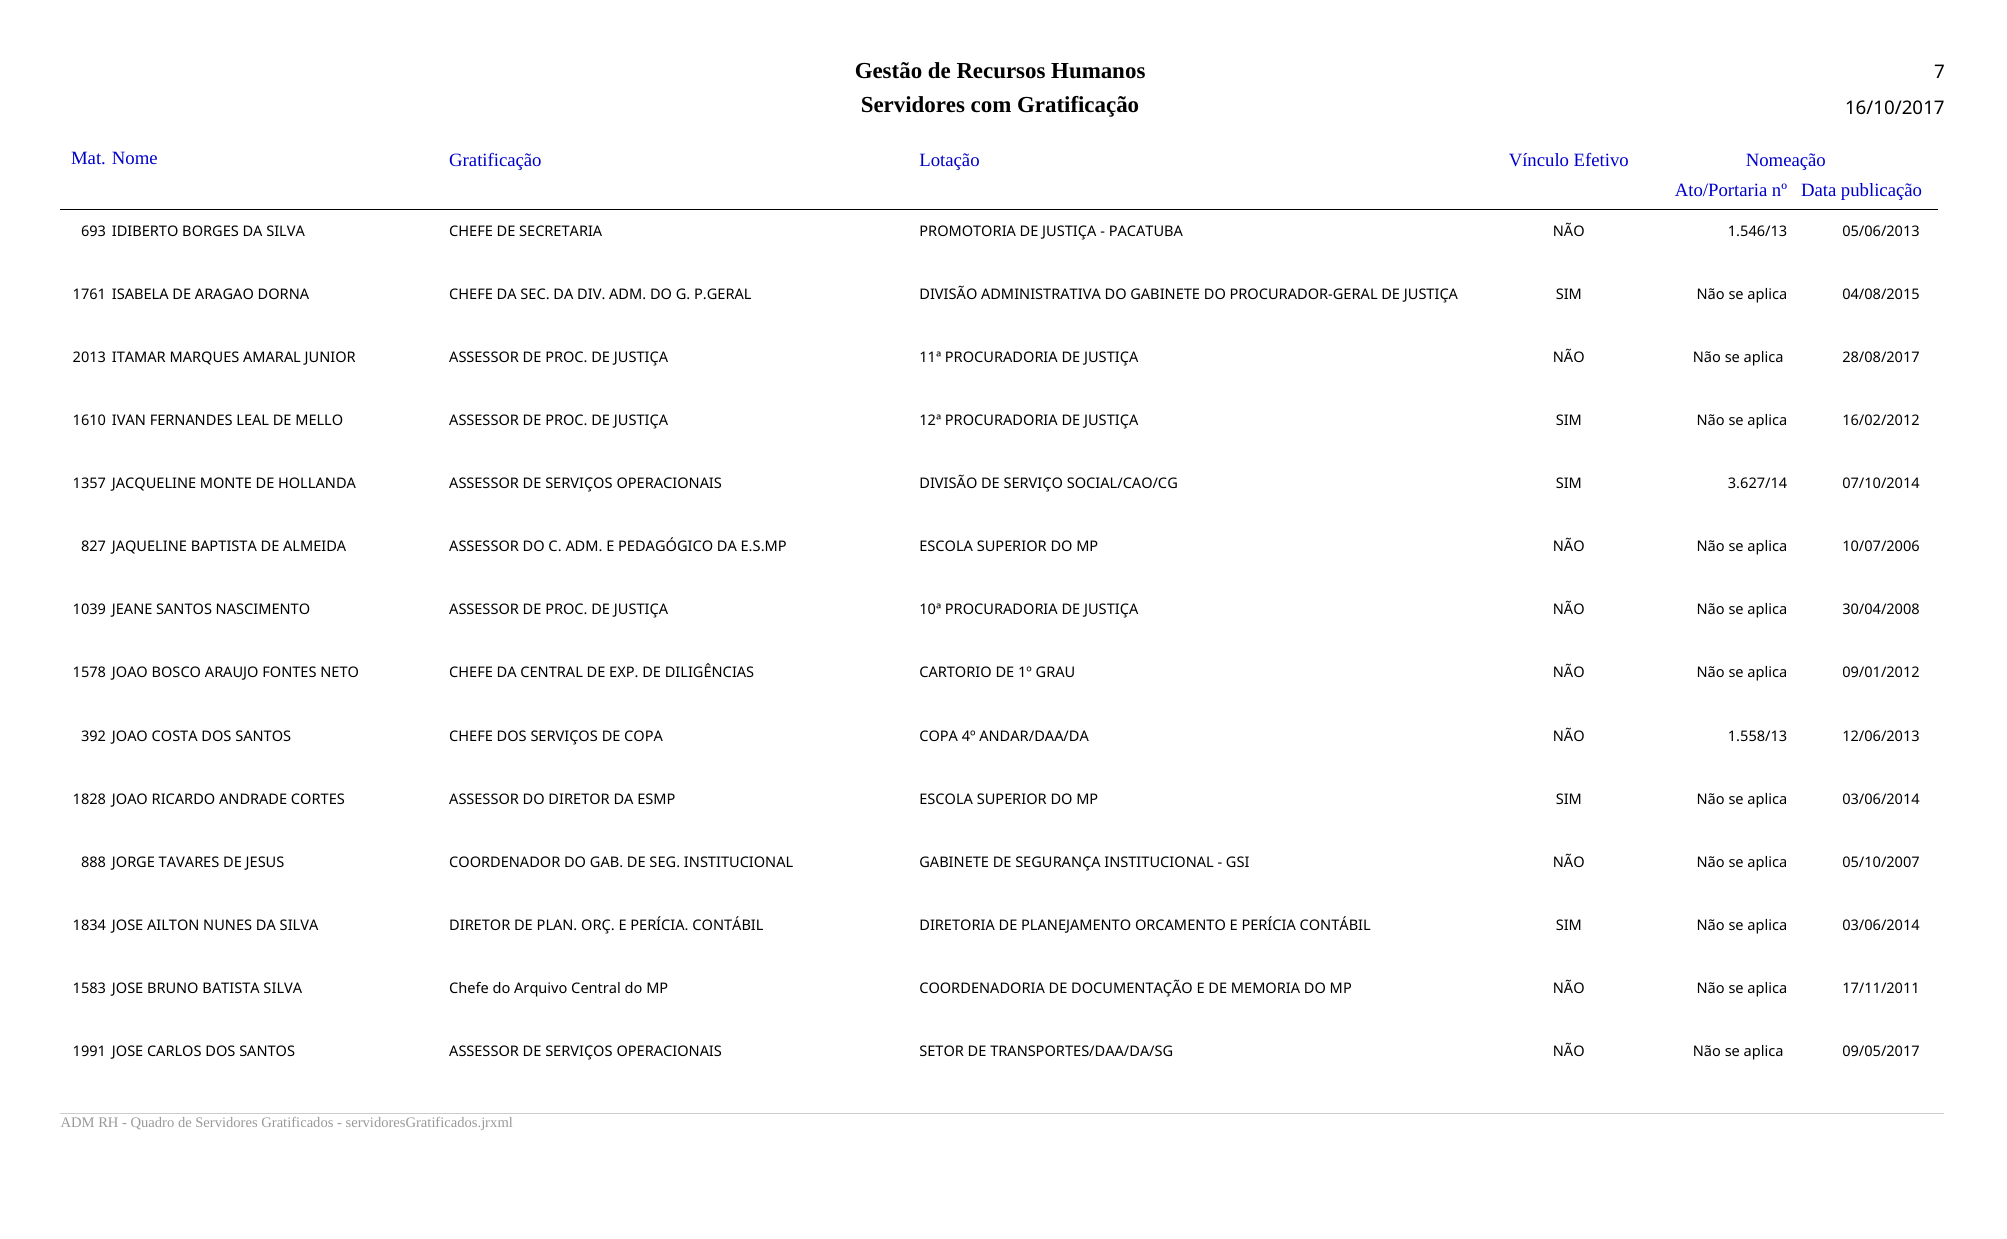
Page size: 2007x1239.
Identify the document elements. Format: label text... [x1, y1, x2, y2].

table_cell [1642, 565, 2007, 578]
table_cell [1486, 978, 1495, 1006]
table_cell 11ª PROCURADORIA DE JUSTIÇA [919, 347, 1486, 407]
table_cell [1486, 410, 1495, 438]
table_cell [1920, 789, 2007, 817]
table_cell 693 [9, 220, 106, 249]
table_cell [0, 123, 2007, 147]
table_cell 05/06/2013 [1793, 220, 1919, 249]
table_cell [1486, 943, 1495, 957]
table_cell [1642, 375, 2007, 389]
table_cell [440, 452, 449, 470]
table_cell [1486, 263, 2007, 280]
table_cell JOSE CARLOS DOS SANTOS [112, 1041, 440, 1101]
table_cell 17/11/2011 [1793, 978, 1919, 1006]
table_cell [1486, 515, 2007, 533]
table_cell [1787, 220, 1792, 249]
table_cell [1486, 452, 2007, 470]
table_cell [1486, 599, 1495, 628]
table_cell [440, 662, 449, 691]
table_cell [1922, 179, 2007, 208]
table_cell 16/02/2012 [1793, 410, 1919, 438]
table_cell JEANE SANTOS NASCIMENTO [112, 599, 440, 659]
table_cell [1642, 1070, 2007, 1083]
table_cell JOAO COSTA DOS SANTOS [112, 725, 440, 785]
table_cell [910, 789, 919, 817]
table_cell CHEFE DOS SERVIÇOS DE COPA [449, 725, 910, 785]
table_cell [1787, 1041, 1792, 1069]
table_cell JOSE BRUNO BATISTA SILVA [112, 978, 440, 1038]
table_cell [1486, 536, 1495, 564]
table_cell [1486, 284, 1495, 312]
table_cell [1787, 662, 1792, 691]
table_cell [440, 754, 449, 767]
table_cell [1486, 768, 2007, 785]
table_cell [910, 599, 919, 628]
table_cell JACQUELINE MONTE DE HOLLANDA [112, 473, 440, 533]
table_cell NÃO [1495, 1041, 1642, 1083]
table_cell [1486, 1083, 2007, 1101]
table_cell [0, 817, 112, 831]
table_cell [0, 501, 112, 515]
table_cell [1486, 662, 1495, 691]
table_cell NÃO [1495, 978, 1642, 1020]
table_cell [1642, 662, 1649, 691]
table_cell [1920, 915, 2007, 943]
table_cell [1642, 943, 2007, 957]
table_cell [0, 768, 112, 785]
table_cell [440, 768, 449, 785]
table_cell [1787, 536, 1792, 564]
table_cell [0, 691, 112, 704]
table_cell [106, 852, 112, 880]
table_cell [1486, 1006, 1495, 1020]
table_cell [1642, 1041, 1649, 1069]
table_cell [1920, 852, 2007, 880]
table_cell CHEFE DE SECRETARIA [449, 220, 910, 280]
table_cell [1787, 284, 1792, 312]
table_cell [910, 1070, 919, 1083]
table_cell [0, 880, 112, 894]
table_cell [1486, 220, 1495, 249]
table_cell [0, 789, 9, 817]
table_cell 1761 [9, 284, 106, 312]
table_cell [910, 410, 919, 438]
table_cell [440, 249, 449, 262]
table_cell [1642, 473, 1649, 501]
table_cell [1642, 347, 1649, 375]
table_cell [0, 179, 1649, 208]
table_cell [440, 284, 449, 312]
table_cell [1920, 410, 2007, 438]
table_cell [0, 943, 112, 957]
table_cell Não se aplica [1649, 789, 1787, 817]
table_cell [910, 628, 919, 641]
table_cell [1642, 1006, 2007, 1020]
table_cell [440, 326, 449, 343]
table_cell [1787, 915, 1792, 943]
table_cell [0, 263, 112, 280]
table_cell [1945, 59, 2007, 85]
table_cell CHEFE DA CENTRAL DE EXP. DE DILIGÊNCIAS [449, 662, 910, 722]
table_cell ASSESSOR DO DIRETOR DA ESMP [449, 789, 910, 848]
table_cell [0, 326, 112, 343]
table_cell [1642, 249, 2007, 262]
table_cell [910, 312, 919, 326]
table_cell [1642, 754, 2007, 767]
table_cell Não se aplica [1649, 978, 1787, 1006]
table_cell Servidores com Gratificação [213, 91, 1787, 123]
table_cell [106, 347, 112, 375]
table_cell Lotação [919, 149, 1486, 178]
table_cell [440, 943, 449, 957]
table_cell [440, 894, 449, 912]
table_cell 28/08/2017 [1793, 347, 1919, 375]
table_cell COPA 4º ANDAR/DAA/DA [919, 725, 1486, 785]
table_cell [1920, 599, 2007, 628]
table_cell [1945, 95, 2007, 123]
table_cell [910, 1020, 919, 1038]
table_cell [440, 565, 449, 578]
table_cell [440, 599, 449, 628]
table_cell [0, 704, 112, 722]
table_cell [910, 1006, 919, 1020]
table_cell SETOR DE TRANSPORTES/DAA/DA/SG [919, 1041, 1486, 1101]
table_cell Não se aplica [1649, 284, 1787, 312]
table_cell [1486, 754, 1495, 767]
table_cell [1486, 628, 1495, 641]
table_cell [1787, 725, 1792, 754]
table_cell Não se aplica [1649, 662, 1787, 691]
table_cell [1642, 501, 2007, 515]
table_cell 03/06/2014 [1793, 789, 1919, 817]
table_cell [106, 915, 112, 943]
table_cell 1583 [9, 978, 106, 1006]
table_cell [0, 1020, 112, 1038]
table_cell ASSESSOR DE PROC. DE JUSTIÇA [449, 347, 910, 407]
table_cell [910, 375, 919, 389]
table_cell 1.546/13 [1649, 220, 1787, 249]
table_cell [1486, 817, 1495, 831]
table_cell [106, 1041, 112, 1069]
table_cell [440, 978, 449, 1006]
table_cell [910, 831, 919, 848]
table_cell ASSESSOR DE PROC. DE JUSTIÇA [449, 410, 910, 470]
table_cell [106, 789, 112, 817]
table_cell [1920, 347, 2007, 375]
table_cell [0, 957, 112, 975]
table_cell [0, 220, 9, 249]
table_cell [1787, 789, 1792, 817]
table_cell [1486, 312, 1495, 326]
table_cell [0, 95, 213, 123]
table_cell [1642, 284, 1649, 312]
table_cell [910, 515, 919, 533]
table_cell [106, 220, 112, 249]
table_cell GABINETE DE SEGURANÇA INSTITUCIONAL - GSI [919, 852, 1486, 912]
table_cell [0, 410, 9, 438]
table_cell ESCOLA SUPERIOR DO MP [919, 789, 1486, 848]
table_cell [0, 628, 112, 641]
table_cell [1486, 880, 1495, 894]
table_cell [1787, 410, 1792, 438]
table_cell [1642, 817, 2007, 831]
table_cell Não se aplica [1649, 536, 1787, 564]
table_cell Vínculo Efetivo [1495, 149, 1642, 178]
table_cell [1642, 220, 1649, 249]
table_cell ESCOLA SUPERIOR DO MP [919, 536, 1486, 596]
table_cell [440, 789, 449, 817]
table_cell 1.558/13 [1649, 725, 1787, 754]
table_cell [106, 536, 112, 564]
table_cell [1486, 473, 1495, 501]
table_cell [910, 662, 919, 691]
table_cell Não se aplica [1649, 1041, 1787, 1069]
table_cell [910, 347, 919, 375]
table_cell [1642, 978, 1649, 1006]
table_cell NÃO [1495, 220, 1642, 262]
table_cell [0, 894, 112, 912]
table_cell NÃO [1495, 662, 1642, 704]
table_cell [106, 149, 112, 177]
table_cell NÃO [1495, 599, 1642, 641]
table_cell [440, 1006, 449, 1020]
table_cell [910, 326, 919, 343]
table_cell [1642, 410, 1649, 438]
table_cell 1039 [9, 599, 106, 628]
table_cell [910, 249, 919, 262]
table_cell [440, 704, 449, 722]
table_cell [1787, 852, 1792, 880]
table_cell [910, 536, 919, 564]
table_cell [0, 1041, 9, 1069]
table_cell [1486, 375, 1495, 389]
table_cell [1920, 284, 2007, 312]
table_cell [106, 725, 112, 754]
table_cell [440, 501, 449, 515]
table_cell [440, 957, 449, 975]
table_cell [1486, 915, 1495, 943]
table_cell JOAO BOSCO ARAUJO FONTES NETO [112, 662, 440, 722]
table_cell 1991 [9, 1041, 106, 1069]
table_cell [440, 831, 449, 848]
table_cell [1642, 852, 1649, 880]
table_cell IVAN FERNANDES LEAL DE MELLO [112, 410, 440, 470]
table_cell COORDENADORIA DE DOCUMENTAÇÃO E DE MEMORIA DO MP [919, 978, 1486, 1038]
table_cell 12ª PROCURADORIA DE JUSTIÇA [919, 410, 1486, 470]
table_cell [0, 347, 9, 375]
table_cell [1787, 599, 1792, 628]
table_cell 7 [1790, 59, 1944, 85]
table_cell 09/01/2012 [1793, 662, 1919, 691]
table_cell [106, 978, 112, 1006]
table_cell [1920, 978, 2007, 1006]
table_cell Nomeação [1649, 149, 1922, 178]
table_cell [910, 880, 919, 894]
table_cell ASSESSOR DE PROC. DE JUSTIÇA [449, 599, 910, 659]
table_cell [0, 915, 9, 943]
table_cell [1787, 978, 1792, 1006]
table_cell 1834 [9, 915, 106, 943]
table_cell [1486, 438, 1495, 452]
table_cell [1920, 536, 2007, 564]
table_cell [0, 599, 9, 628]
table_cell DIVISÃO DE SERVIÇO SOCIAL/CAO/CG [919, 473, 1486, 533]
table_cell [1920, 220, 2007, 249]
table_cell COORDENADOR DO GAB. DE SEG. INSTITUCIONAL [449, 852, 910, 912]
table_cell [910, 1041, 919, 1069]
table_cell NÃO [1495, 852, 1642, 894]
table_cell 07/10/2014 [1793, 473, 1919, 501]
table_cell [910, 754, 919, 767]
table_cell [910, 915, 919, 943]
table_cell [0, 452, 112, 470]
table_cell [0, 284, 9, 312]
table_cell Não se aplica [1649, 410, 1787, 438]
table_cell ASSESSOR DE SERVIÇOS OPERACIONAIS [449, 1041, 910, 1101]
table_cell Não se aplica [1649, 599, 1787, 628]
table_cell [0, 831, 112, 848]
table_cell Chefe do Arquivo Central do MP [449, 978, 910, 1038]
table_cell [1486, 501, 1495, 515]
table_cell [1486, 249, 1495, 262]
table_cell 1578 [9, 662, 106, 691]
table_cell [1642, 312, 2007, 326]
table_cell [1922, 149, 2007, 177]
table_cell [1920, 473, 2007, 501]
table_cell Ato/Portaria nº [1649, 179, 1787, 208]
table_cell JAQUELINE BAPTISTA DE ALMEIDA [112, 536, 440, 596]
table_cell [1486, 326, 2007, 343]
table_cell [440, 1020, 449, 1038]
table_cell [106, 599, 112, 628]
table_header [0, 0, 2007, 57]
table_cell SIM [1495, 915, 1642, 957]
table_cell NÃO [1495, 347, 1642, 389]
table_cell JORGE TAVARES DE JESUS [112, 852, 440, 912]
table_cell [106, 284, 112, 312]
table_cell [440, 725, 449, 754]
table_cell [0, 438, 112, 452]
table_header Mat. [44, 147, 106, 177]
table_cell IDIBERTO BORGES DA SILVA [112, 220, 440, 280]
table_cell [1486, 852, 1495, 880]
table_cell [0, 149, 44, 177]
table_cell [199, 149, 449, 177]
table_cell [910, 817, 919, 831]
table_cell [910, 852, 919, 880]
table_cell [1642, 628, 2007, 641]
table_cell SIM [1495, 410, 1642, 452]
table_cell [910, 473, 919, 501]
table_cell [1486, 831, 2007, 848]
table_cell [0, 249, 112, 262]
table_cell [910, 284, 919, 312]
table_cell CARTORIO DE 1º GRAU [919, 662, 1486, 722]
table_cell [910, 438, 919, 452]
table_cell [1642, 438, 2007, 452]
table_cell [910, 501, 919, 515]
table_cell [1486, 149, 1495, 177]
table_cell [1486, 725, 1495, 754]
table_cell [1945, 1113, 2007, 1137]
table_cell [1642, 691, 2007, 704]
table_cell [440, 915, 449, 943]
table_cell [910, 978, 919, 1006]
table_cell SIM [1495, 789, 1642, 831]
table_cell [910, 389, 919, 407]
table_cell [1486, 691, 1495, 704]
table_cell [910, 149, 919, 177]
table_cell [1486, 894, 2007, 912]
table_cell 1610 [9, 410, 106, 438]
table_cell Data publicação [1787, 179, 1922, 208]
table_cell [440, 220, 449, 249]
table_cell 827 [9, 536, 106, 564]
table_cell [0, 536, 9, 564]
table_cell [910, 725, 919, 754]
table_cell 09/05/2017 [1793, 1041, 1919, 1069]
table_cell [910, 1083, 919, 1101]
table_cell [1486, 957, 2007, 975]
table_cell [910, 220, 919, 249]
table_cell [0, 1113, 60, 1137]
table_cell [440, 473, 449, 501]
table_cell [0, 312, 112, 326]
table_cell DIRETOR DE PLAN. ORÇ. E PERÍCIA. CONTÁBIL [449, 915, 910, 975]
table_cell 16/10/2017 [1790, 95, 1944, 123]
table_cell [0, 389, 112, 407]
table_cell [440, 536, 449, 564]
table_cell [1486, 347, 1495, 375]
table_cell [440, 263, 449, 280]
table_cell 392 [9, 725, 106, 754]
table_cell [1486, 1070, 1495, 1083]
table_cell Não se aplica [1649, 852, 1787, 880]
table_cell [1642, 789, 1649, 817]
table_cell ISABELA DE ARAGAO DORNA [112, 284, 440, 343]
table_cell [0, 641, 112, 659]
table_cell [910, 768, 919, 785]
table_cell [440, 852, 449, 880]
table_cell 05/10/2007 [1793, 852, 1919, 880]
table_cell [910, 565, 919, 578]
table_cell 12/06/2013 [1793, 725, 1919, 754]
table_cell JOSE AILTON NUNES DA SILVA [112, 915, 440, 975]
table_cell [440, 1041, 449, 1069]
table_cell [1486, 1041, 1495, 1069]
table_cell [0, 662, 9, 691]
table_cell [0, 211, 2007, 220]
table_cell [910, 691, 919, 704]
table_cell [440, 817, 449, 831]
table_cell ADM RH - Quadro de Servidores Gratificados - servidoresGratificados.jrxml [60, 1114, 1944, 1137]
table_cell [0, 375, 112, 389]
table_cell [0, 852, 9, 880]
table_cell [1486, 389, 2007, 407]
table_cell SIM [1495, 284, 1642, 326]
table_cell SIM [1495, 473, 1642, 515]
table_cell [1642, 536, 1649, 564]
table_cell DIVISÃO ADMINISTRATIVA DO GABINETE DO PROCURADOR-GERAL DE JUSTIÇA [919, 284, 1486, 343]
table_cell 1828 [9, 789, 106, 817]
table_cell Não se aplica [1649, 347, 1787, 375]
table_cell CHEFE DA SEC. DA DIV. ADM. DO G. P.GERAL [449, 284, 910, 343]
table_cell 04/08/2015 [1793, 284, 1919, 312]
table_cell [440, 1070, 449, 1083]
table_cell [0, 754, 112, 767]
table_cell [1787, 473, 1792, 501]
table_cell NÃO [1495, 536, 1642, 578]
table_cell [1486, 578, 2007, 596]
table_cell [1642, 915, 1649, 943]
table_cell [0, 578, 112, 596]
table_cell [1486, 1020, 2007, 1038]
table_cell 03/06/2014 [1793, 915, 1919, 943]
table_cell [0, 85, 2007, 91]
table_cell [440, 1083, 449, 1101]
table_cell [440, 438, 449, 452]
table_cell [1486, 641, 2007, 659]
table_cell [1920, 662, 2007, 691]
table_cell [440, 312, 449, 326]
table_cell Gratificação [449, 149, 910, 178]
table_cell [1486, 704, 2007, 722]
table_cell [106, 410, 112, 438]
table_cell 2013 [9, 347, 106, 375]
table_cell [440, 628, 449, 641]
table_cell [0, 978, 9, 1006]
table_cell [440, 578, 449, 596]
table_cell ASSESSOR DE SERVIÇOS OPERACIONAIS [449, 473, 910, 533]
table_cell [1642, 599, 1649, 628]
table_cell ASSESSOR DO C. ADM. E PEDAGÓGICO DA E.S.MP [449, 536, 910, 596]
table_cell [0, 725, 9, 754]
table_cell 1357 [9, 473, 106, 501]
table_cell [440, 347, 449, 375]
table_cell [1920, 725, 2007, 754]
table_cell Não se aplica [1649, 915, 1787, 943]
table_cell [440, 375, 449, 389]
table_cell DIRETORIA DE PLANEJAMENTO ORCAMENTO E PERÍCIA CONTÁBIL [919, 915, 1486, 975]
table_cell [1642, 149, 1649, 177]
table_cell [910, 704, 919, 722]
table_cell [0, 59, 213, 85]
table_cell [910, 894, 919, 912]
table_cell [1787, 347, 1792, 375]
table_cell [0, 473, 9, 501]
table_cell NÃO [1495, 725, 1642, 767]
table_cell [0, 1083, 112, 1101]
table_cell [0, 1101, 2007, 1113]
table_cell Gestão de Recursos Humanos [213, 57, 1787, 85]
table_cell [1486, 789, 1495, 817]
table_cell [910, 263, 919, 280]
table_cell [1920, 1041, 2007, 1069]
table_cell 3.627/14 [1649, 473, 1787, 501]
table_cell [440, 691, 449, 704]
table_cell [1486, 565, 1495, 578]
table_cell [910, 943, 919, 957]
table_cell [1642, 725, 1649, 754]
table_cell [106, 473, 112, 501]
table_cell ITAMAR MARQUES AMARAL JUNIOR [112, 347, 440, 407]
table_cell [910, 578, 919, 596]
table_cell 30/04/2008 [1793, 599, 1919, 628]
table_cell [106, 662, 112, 691]
table_cell [440, 880, 449, 894]
table_cell 10/07/2006 [1793, 536, 1919, 564]
table_cell [910, 452, 919, 470]
table_cell [0, 515, 112, 533]
table_header Nome [112, 147, 199, 177]
table_cell [0, 1070, 112, 1083]
table_cell [440, 515, 449, 533]
table_cell [0, 565, 112, 578]
table_cell [910, 957, 919, 975]
table_cell [440, 410, 449, 438]
table_cell [1642, 880, 2007, 894]
table_cell [440, 641, 449, 659]
table_cell [0, 1006, 112, 1020]
table_cell JOAO RICARDO ANDRADE CORTES [112, 789, 440, 848]
table_cell [440, 389, 449, 407]
table_cell 888 [9, 852, 106, 880]
table_cell PROMOTORIA DE JUSTIÇA - PACATUBA [919, 220, 1486, 280]
table_cell 10ª PROCURADORIA DE JUSTIÇA [919, 599, 1486, 659]
table_cell [910, 641, 919, 659]
